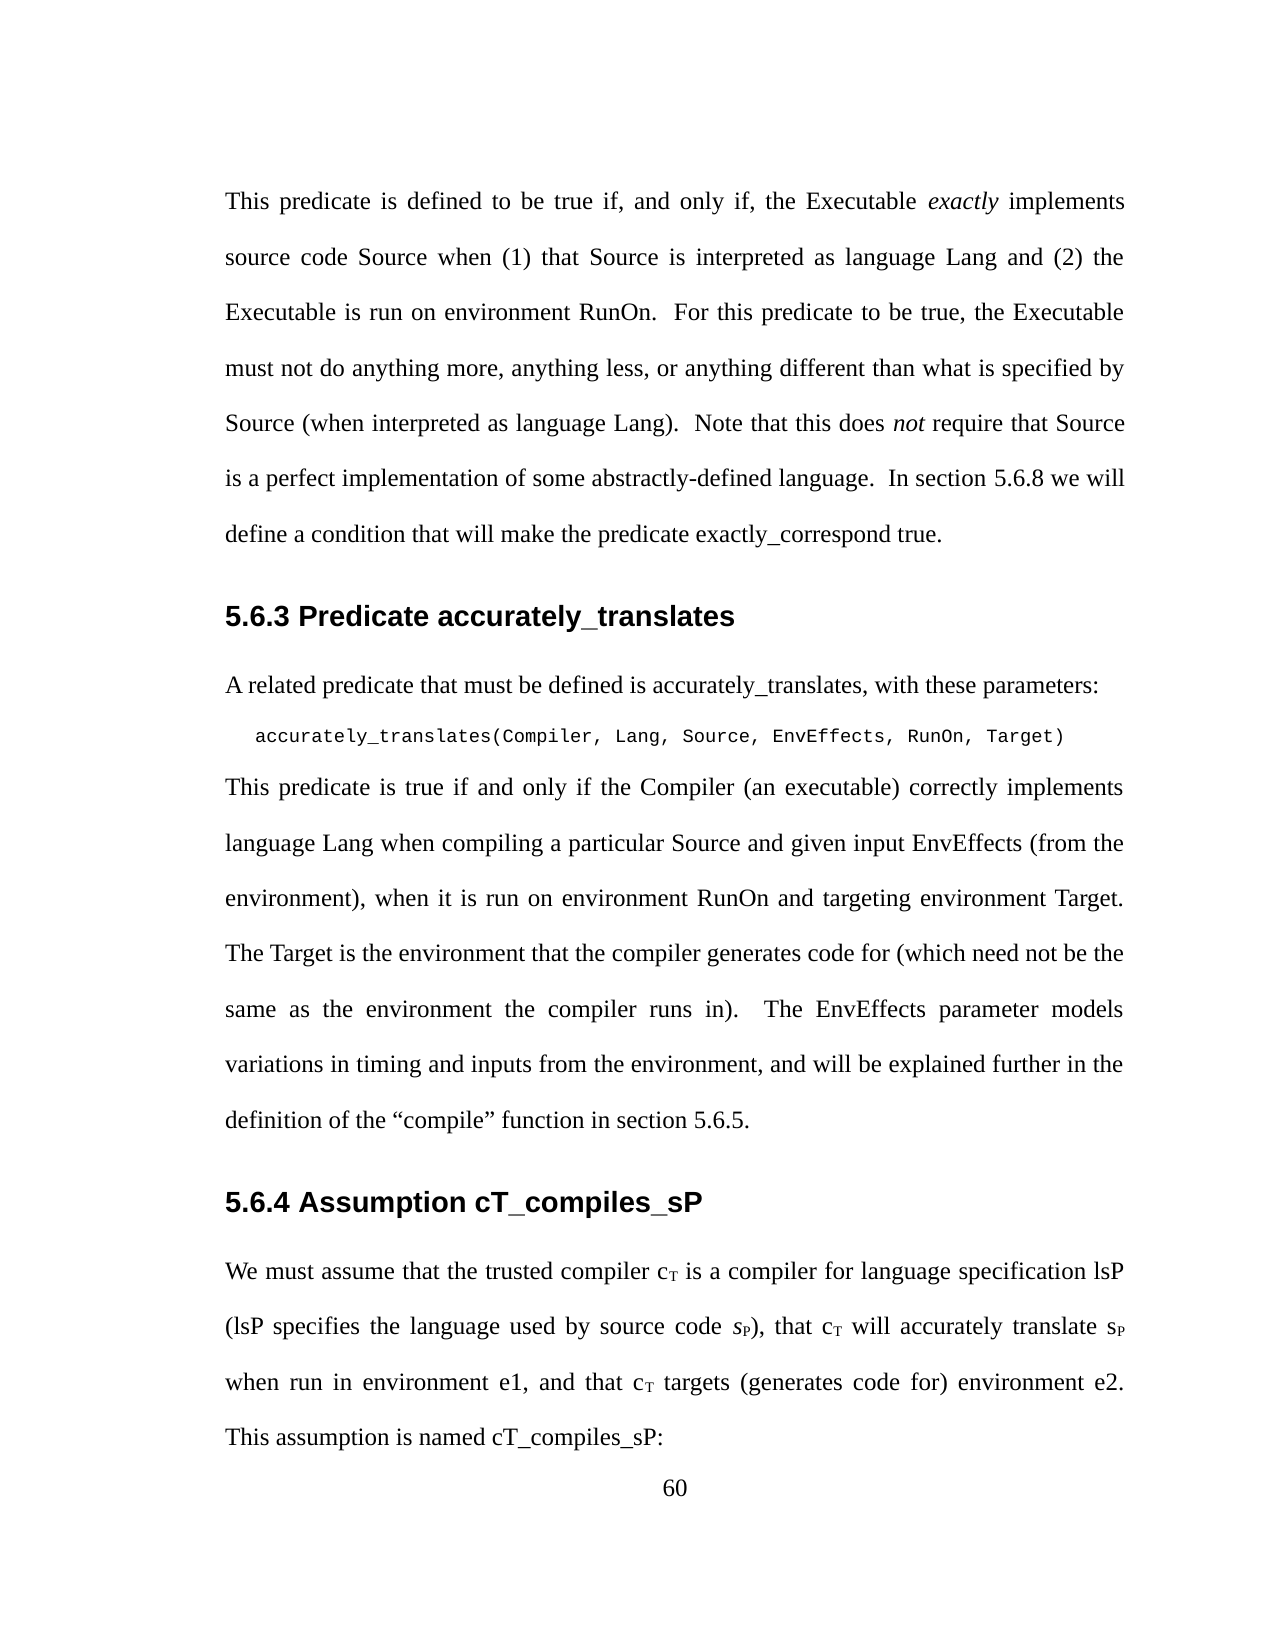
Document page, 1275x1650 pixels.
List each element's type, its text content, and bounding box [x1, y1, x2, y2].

text This predicate is true if and only if the Compiler (an executable) correctly implements language Lang when compiling a particular Source and given input EnvEffects (from the environment), when it is run on environment RunOn and targeting environment Target. The Target is the environment that the compiler generates code for (which need not be the same as the environment the compiler runs in). The EnvEffects parameter models variations in timing and inputs from the environment, and will be explained further in the definition of the “compile” function in section 5.6.5. [225, 773, 1125, 1133]
text accurately_translates(Compiler, Lang, Source, EnvEffects, RunOn, Target) [225, 726, 1125, 748]
text This predicate is defined to be true if, and only if, the Executable exactly implements source code Source when (1) that Source is interpreted as language Lang and (2) the Executable is run on environment RunOn. For this predicate to be true, the Executable must not do anything more, anything less, or anything different than what is specified by Source (when interpreted as language Lang). Note that this does not require that Source is a perfect implementation of some abstractly-defined language. In section 5.6.8 we will define a condition that will make the predicate exactly_correspond true. [225, 187, 1125, 548]
subtitle Assumption cT_compiles_sP [225, 1186, 1125, 1219]
text We must assume that the trusted compiler cT is a compiler for language specification lsP (lsP specifies the language used by source code sP), that cT will accurately translate sP when run in environment e1, and that cT targets (generates code for) environment e2. This assumption is named cT_compiles_sP: [225, 1257, 1125, 1451]
text A related predicate that must be defined is accurately_translates, with these parameters: [225, 671, 1125, 699]
subtitle Predicate accurately_translates [225, 600, 1125, 633]
